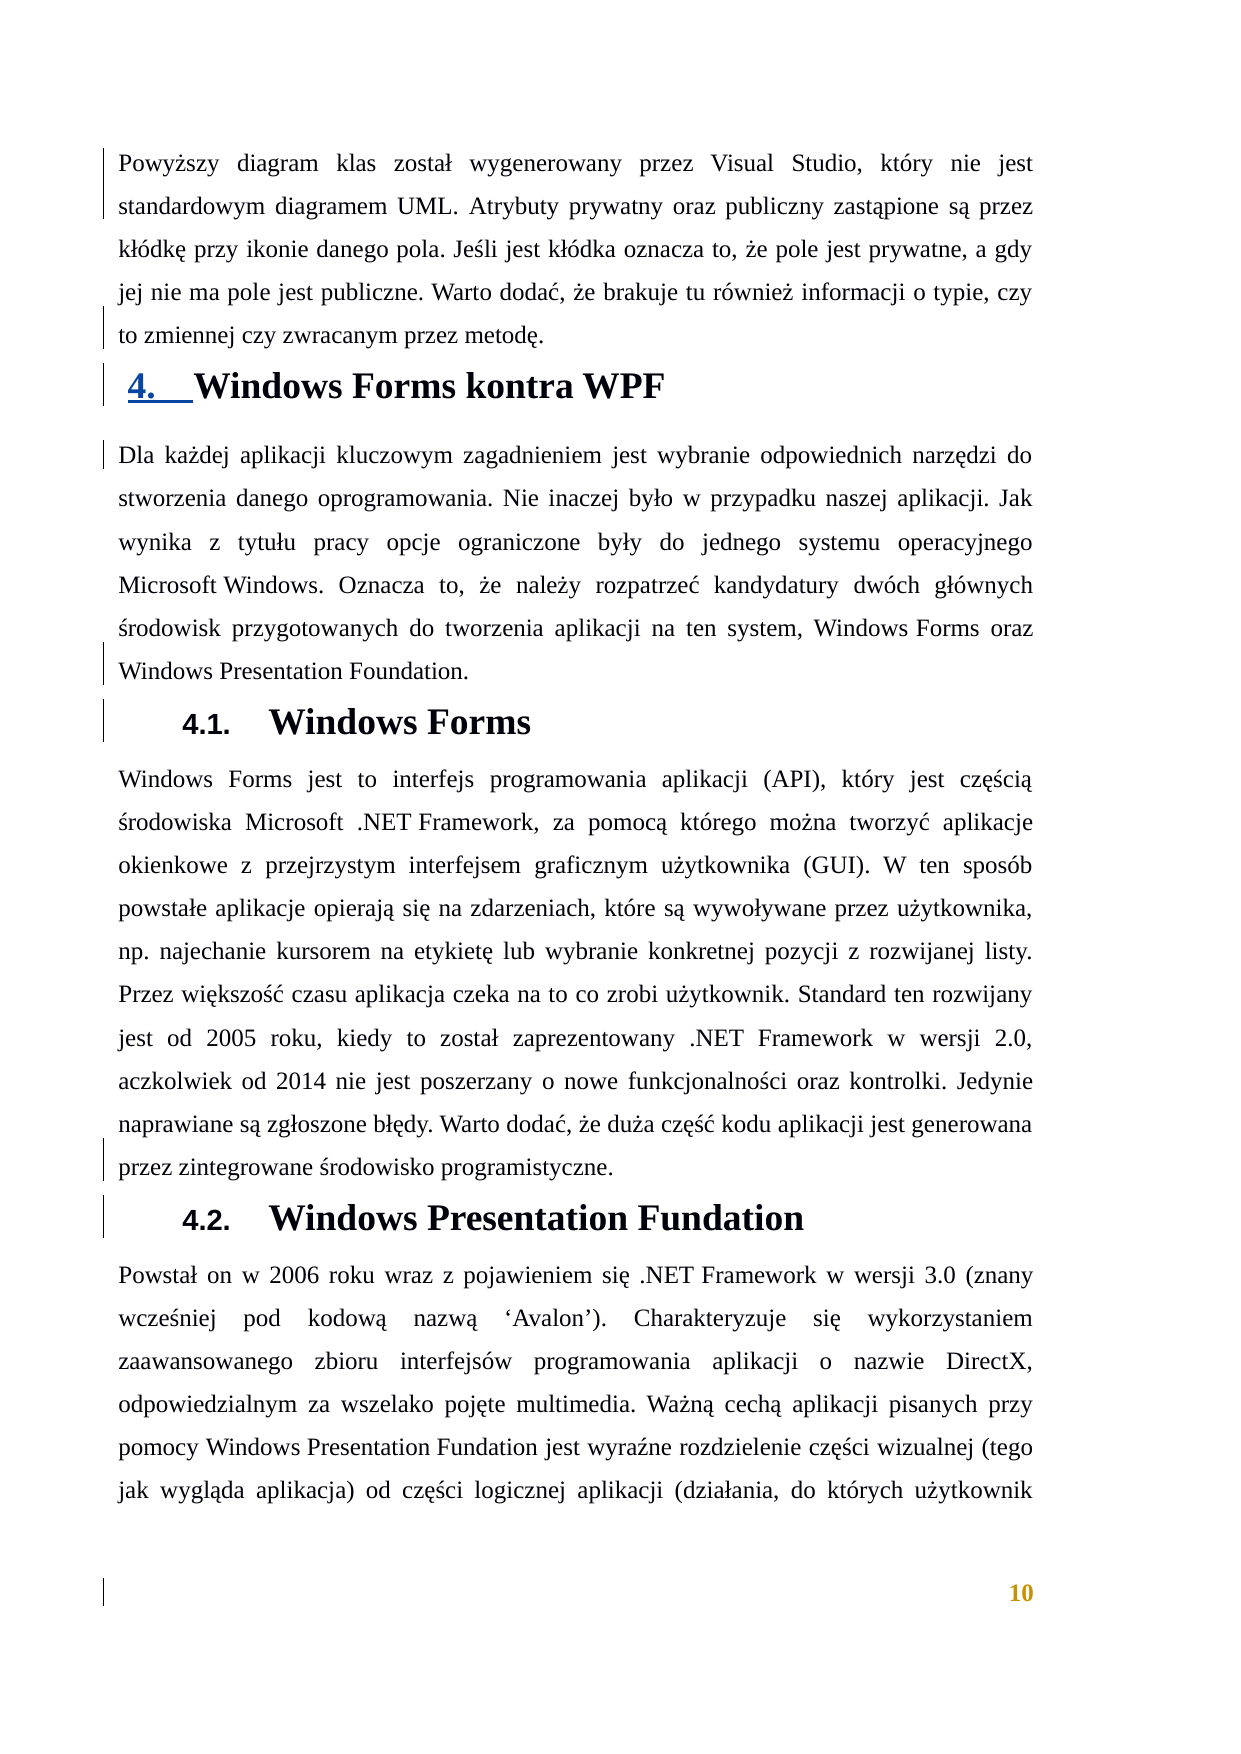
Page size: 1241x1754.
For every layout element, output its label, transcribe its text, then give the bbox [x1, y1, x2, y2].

subtitle Windows Presentation Fundation [231, 1195, 1033, 1238]
text Windows Forms jest to interfejs programowania aplikacji (API), który jest częścią środowiska Microsoft .NET Framework, za pomocą którego można tworzyć aplikacje okienkowe z przejrzystym interfejsem graficznym użytkownika (GUI). W ten sposób powstałe aplikacje opierają się na zdarzeniach, które są wywoływane przez użytkownika, np. najechanie kursorem na etykietę lub wybranie konkretnej pozycji z rozwijanej listy. Przez większość czasu aplikacja czeka na to co zrobi użytkownik. Standard ten rozwijany jest od 2005 roku, kiedy to został zaprezentowany .NET Framework w wersji 2.0, aczkolwiek od 2014 nie jest poszerzany o nowe funkcjonalności oraz kontrolki. Jedynie naprawiane są zgłoszone błędy. Warto dodać, że duża część kodu aplikacji jest generowana przez zintegrowane środowisko programistyczne. [118, 764, 1033, 1181]
subtitle Windows Forms kontra WPF [156, 363, 1033, 406]
text Powstał on w 2006 roku wraz z pojawieniem się .NET Framework w wersji 3.0 (znany wcześniej pod kodową nazwą ‘Avalon’). Charakteryzuje się wykorzystaniem zaawansowanego zbioru interfejsów programowania aplikacji o nazwie DirectX, odpowiedzialnym za wszelako pojęte multimedia. Ważną cechą aplikacji pisanych przy pomocy Windows Presentation Fundation jest wyraźne rozdzielenie części wizualnej (tego jak wygląda aplikacja) od części logicznej aplikacji (działania, do których użytkownik [118, 1260, 1033, 1504]
subtitle Windows Forms [231, 699, 1033, 742]
subtitle Powyższy diagram klas został wygenerowany przez Visual Studio, który nie jest standardowym diagramem UML. Atrybuty prywatny oraz publiczny zastąpione są przez kłódkę przy ikonie danego pola. Jeśli jest kłódka oznacza to, że pole jest prywatne, a gdy jej nie ma pole jest publiczne. Warto dodać, że brakuje tu również informacji o typie, czy to zmiennej czy zwracanym przez metodę. [80, 148, 1033, 349]
text Dla każdej aplikacji kluczowym zagadnieniem jest wybranie odpowiednich narzędzi do stworzenia danego oprogramowania. Nie inaczej było w przypadku naszej aplikacji. Jak wynika z tytułu pracy opcje ograniczone były do jednego systemu operacyjnego Microsoft Windows. Oznacza to, że należy rozpatrzeć kandydatury dwóch głównych środowisk przygotowanych do tworzenia aplikacji na ten system, Windows Forms oraz Windows Presentation Foundation. [118, 440, 1033, 685]
